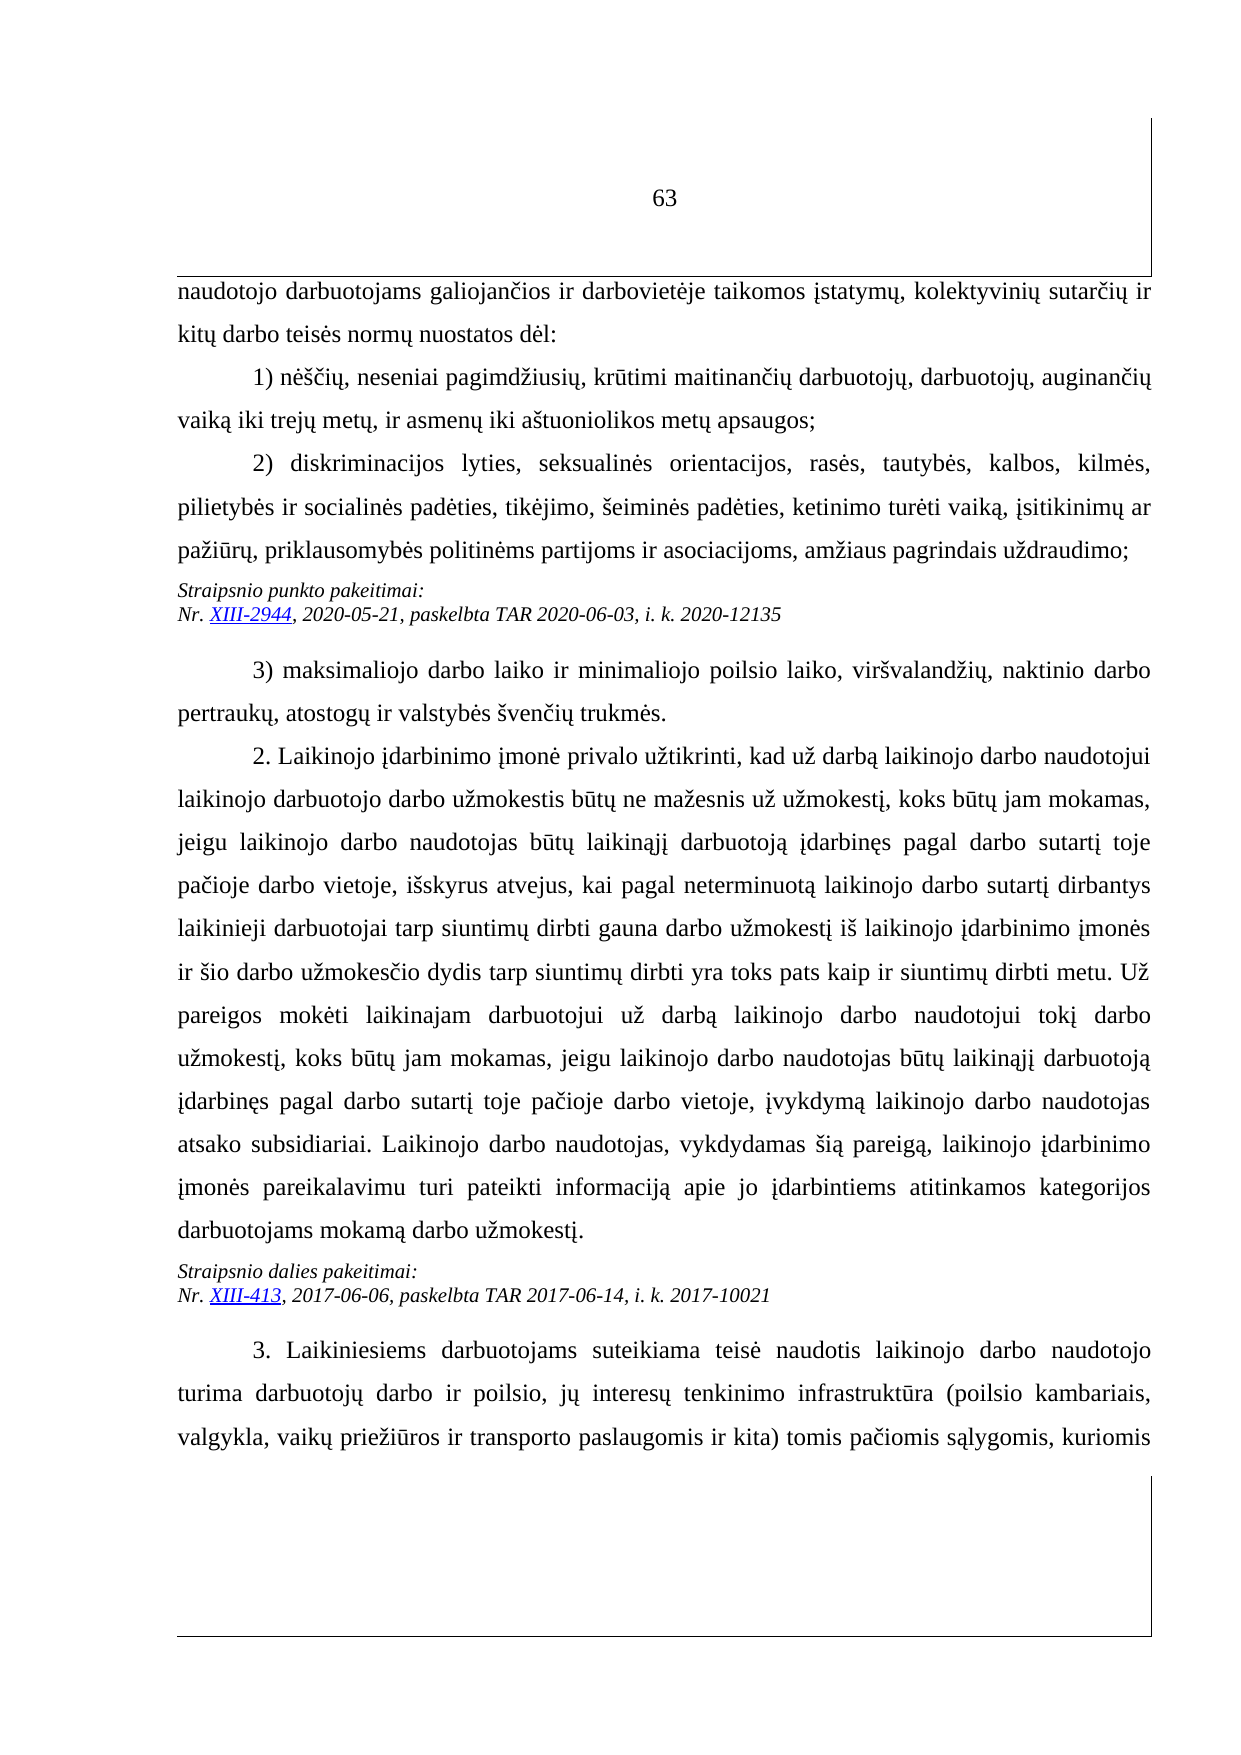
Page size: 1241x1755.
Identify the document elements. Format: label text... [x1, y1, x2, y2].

text 3) maksimaliojo darbo laiko ir minimaliojo poilsio laiko, viršvalandžių, naktinio darbo pertraukų, atostogų ir valstybės švenčių trukmės. [177, 655, 1152, 727]
text 2) diskriminacijos lyties, seksualinės orientacijos, rasės, tautybės, kalbos, kilmės, pilietybės ir socialinės padėties, tikėjimo, šeiminės padėties, ketinimo turėti vaiką, įsitikinimų ar pažiūrų, priklausomybės politinėms partijoms ir asociacijoms, amžiaus pagrindais uždraudimo; [177, 448, 1152, 563]
text Straipsnio punkto pakeitimai: [177, 578, 1152, 602]
text Straipsnio dalies pakeitimai: [177, 1258, 1152, 1283]
text Nr. XIII-413, 2017-06-06, paskelbta TAR 2017-06-14, i. k. 2017-10021 [177, 1283, 1152, 1307]
text 2. Laikinojo įdarbinimo įmonė privalo užtikrinti, kad už darbą laikinojo darbo naudotojui laikinojo darbuotojo darbo užmokestis būtų ne mažesnis už užmokestį, koks būtų jam mokamas, jeigu laikinojo darbo naudotojas būtų laikinąjį darbuotoją įdarbinęs pagal darbo sutartį toje pačioje darbo vietoje, išskyrus atvejus, kai pagal neterminuotą laikinojo darbo sutartį dirbantys laikinieji darbuotojai tarp siuntimų dirbti gauna darbo užmokestį iš laikinojo įdarbinimo įmonės ir šio darbo užmokesčio dydis tarp siuntimų dirbti yra toks pats kaip ir siuntimų dirbti metu. Už pareigos mokėti laikinajam darbuotojui už darbą laikinojo darbo naudotojui tokį darbo užmokestį, koks būtų jam mokamas, jeigu laikinojo darbo naudotojas būtų laikinąjį darbuotoją įdarbinęs pagal darbo sutartį toje pačioje darbo vietoje, įvykdymą laikinojo darbo naudotojas atsako subsidiariai. Laikinojo darbo naudotojas, vykdydamas šią pareigą, laikinojo įdarbinimo įmonės pareikalavimu turi pateikti informaciją apie jo įdarbintiems atitinkamos kategorijos darbuotojams mokamą darbo užmokestį. [177, 741, 1152, 1244]
text 1) nėščių, neseniai pagimdžiusių, krūtimi maitinančių darbuotojų, darbuotojų, auginančių vaiką iki trejų metų, ir asmenų iki aštuoniolikos metų apsaugos; [177, 362, 1152, 434]
text naudotojo darbuotojams galiojančios ir darbovietėje taikomos įstatymų, kolektyvinių sutarčių ir kitų darbo teisės normų nuostatos dėl: [177, 276, 1152, 348]
text Nr. XIII-2944, 2020-05-21, paskelbta TAR 2020-06-03, i. k. 2020-12135 [177, 602, 1152, 626]
text 3. Laikiniesiems darbuotojams suteikiama teisė naudotis laikinojo darbo naudotojo turima darbuotojų darbo ir poilsio, jų interesų tenkinimo infrastruktūra (poilsio kambariais, valgykla, vaikų priežiūros ir transporto paslaugomis ir kita) tomis pačiomis sąlygomis, kuriomis [177, 1335, 1152, 1450]
